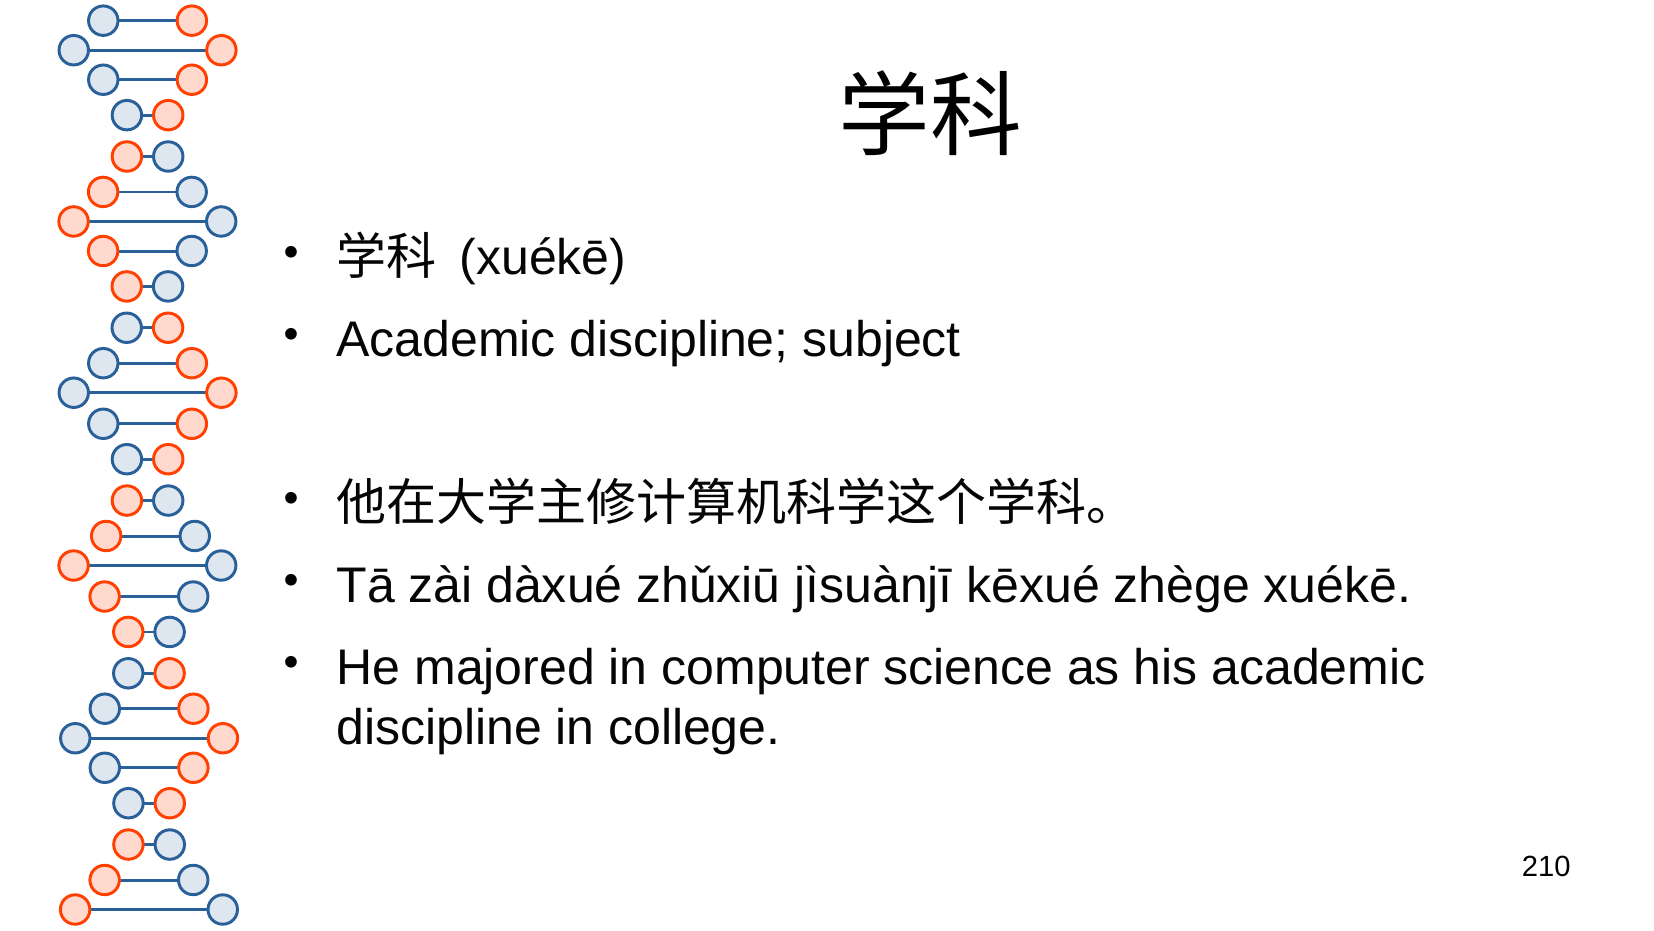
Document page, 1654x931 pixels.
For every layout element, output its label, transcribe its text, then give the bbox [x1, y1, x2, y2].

title 学科 [265, 35, 1595, 189]
list 学科 (xuékē) Academic discipline; subject 他在大学主修计算机科学这个学科。 Tā zài dàxué zhǔxiū jìsuànjī kēxué zhège xuékē. He majored in computer science as his academic discipline in college. [265, 224, 1595, 764]
